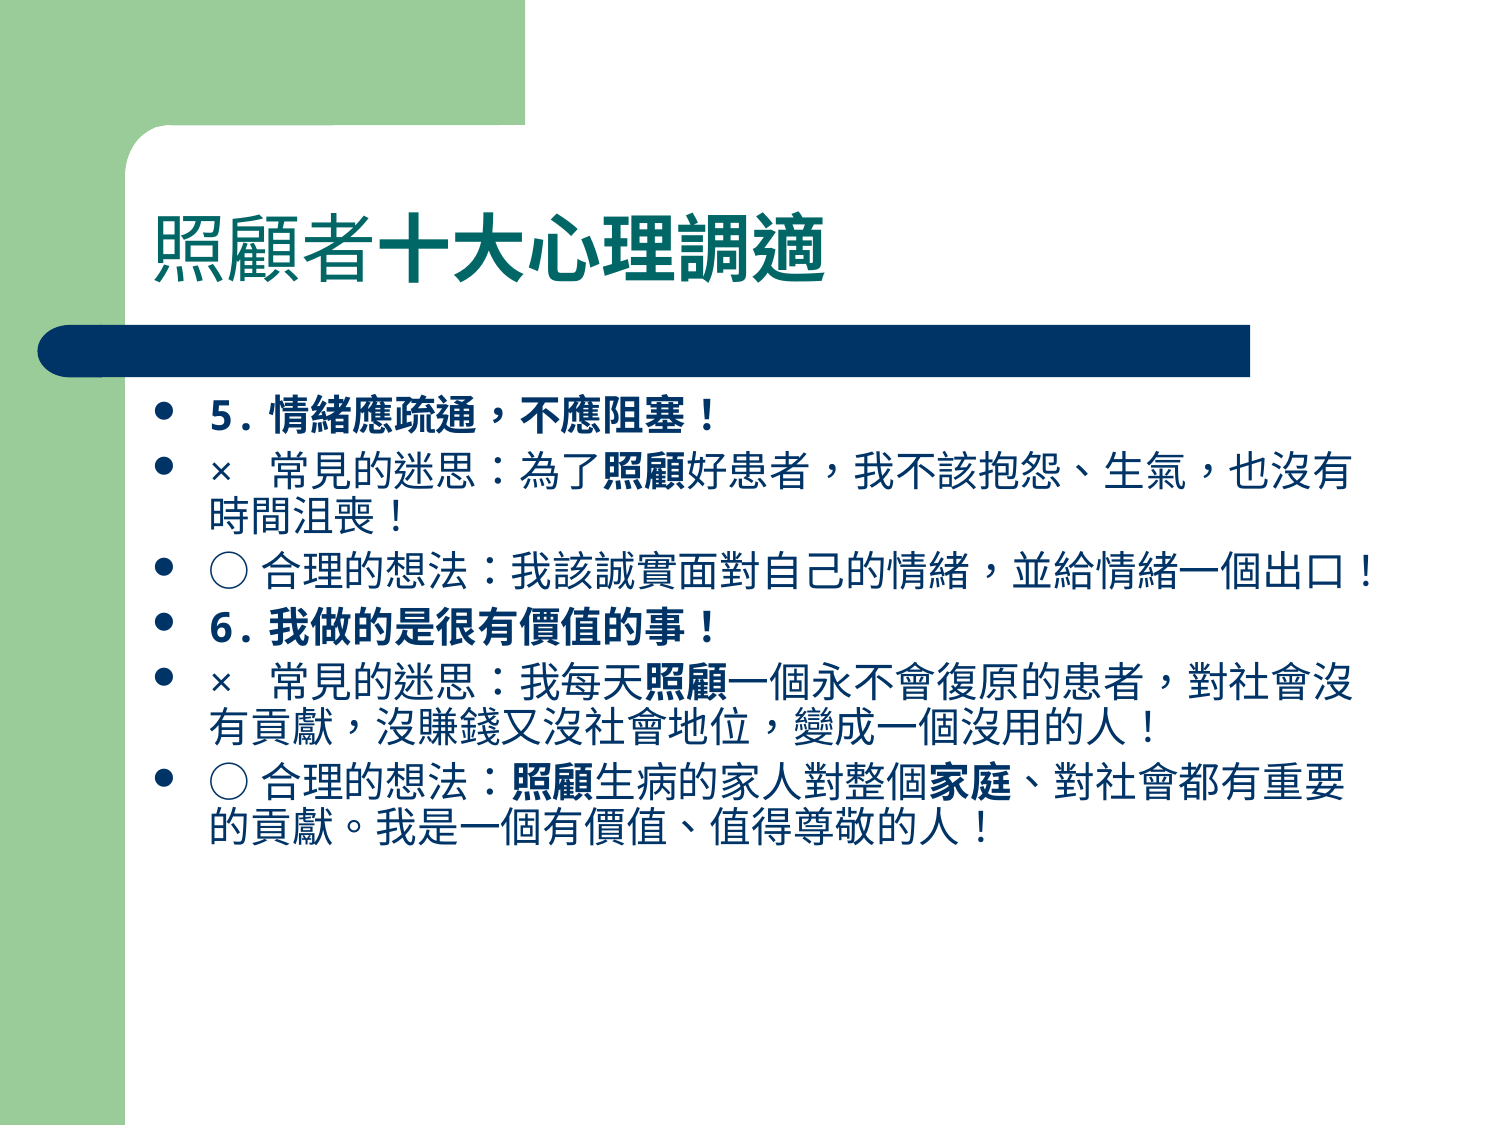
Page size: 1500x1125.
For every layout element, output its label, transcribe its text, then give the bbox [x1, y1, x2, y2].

title 照顧者十大心理調適 [136, 136, 1414, 301]
list 5.情緒應疏通，不應阻塞！ × 常見的迷思：為了照顧好患者，我不該抱怨、生氣，也沒有時間沮喪！ ○合理的想法：我該誠實面對自己的情緒，並給情緒一個出口！ 6.我做的是很有價值的事！ × 常見的迷思：我每天照顧一個永不會復原的患者，對社會沒有貢獻，沒賺錢又沒社會地位，變成一個沒用的人！ ○合理的想法：照顧生病的家人對整個家庭、對社會都有重要的貢獻。我是一個有價值、值得尊敬的人！ [137, 387, 1400, 999]
